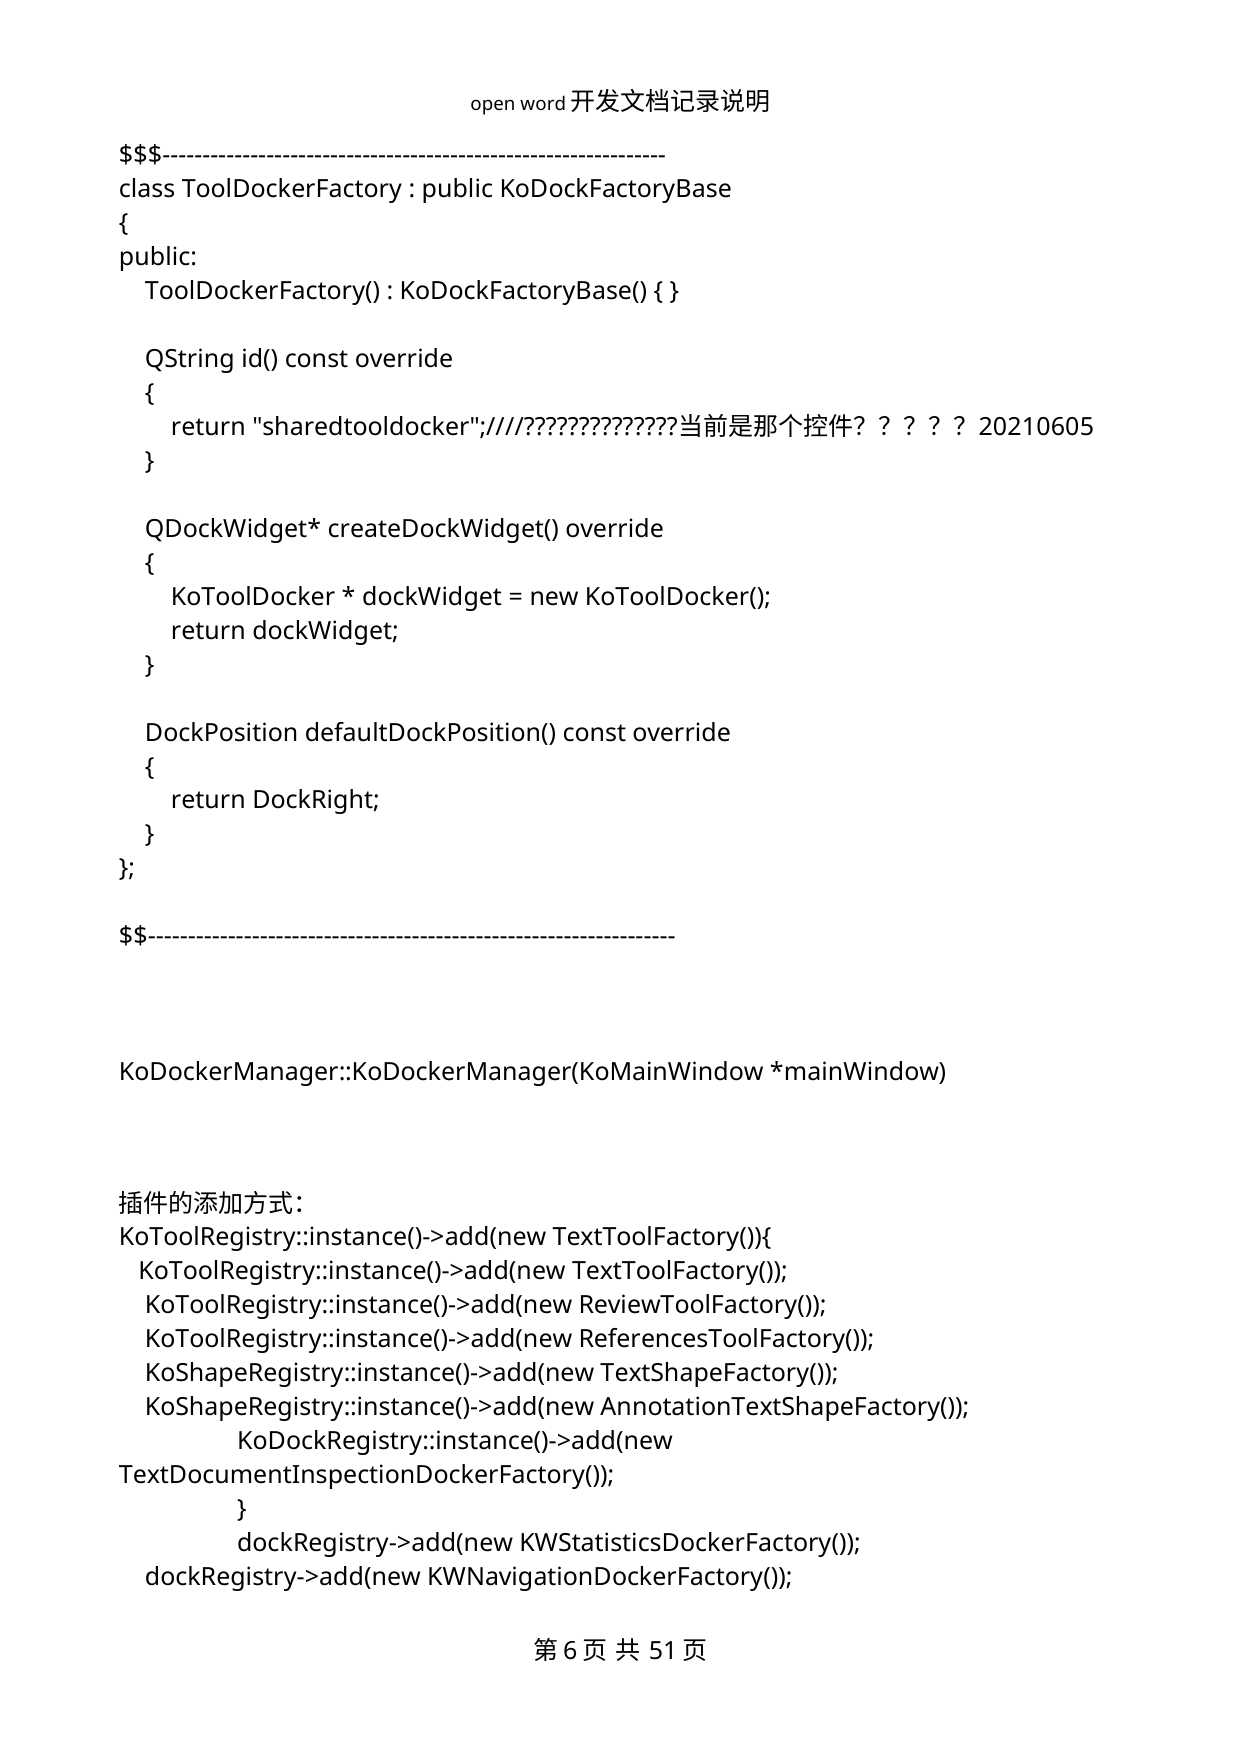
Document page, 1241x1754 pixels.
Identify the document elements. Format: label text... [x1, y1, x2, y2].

text KoDockerManager::KoDockerManager(KoMainWindow *mainWindow) [119, 1054, 1121, 1088]
text QDockWidget* createDockWidget() override [119, 511, 1121, 545]
text KoToolRegistry::instance()->add(new TextToolFactory()){ [119, 1219, 1121, 1253]
text } [119, 816, 1121, 850]
text DockPosition defaultDockPosition() const override [119, 714, 1121, 748]
text } [119, 443, 1121, 477]
text { [119, 545, 1121, 579]
text } [119, 647, 1121, 681]
text QString id() const override [119, 341, 1121, 375]
text dockRegistry->add(new KWStatisticsDockerFactory()); [119, 1524, 1121, 1558]
text class ToolDockerFactory : public KoDockFactoryBase [119, 171, 1121, 205]
text KoToolRegistry::instance()->add(new TextToolFactory()); [119, 1253, 1121, 1287]
text { [119, 205, 1121, 239]
text return DockRight; [119, 782, 1121, 816]
text return "sharedtooldocker";////??????????????当前是那个控件？？？？？20210605 [119, 409, 1121, 443]
text { [119, 748, 1121, 782]
text dockRegistry->add(new KWNavigationDockerFactory()); [119, 1558, 1121, 1592]
text KoDockRegistry::instance()->add(new TextDocumentInspectionDockerFactory()); [119, 1423, 1121, 1491]
text { [119, 375, 1121, 409]
text ToolDockerFactory() : KoDockFactoryBase() { } [119, 273, 1121, 307]
text 插件的添加方式： [119, 1190, 1121, 1219]
text $$$--------------------------------------------------------------- [119, 137, 1121, 171]
text KoToolDocker * dockWidget = new KoToolDocker(); [119, 579, 1121, 613]
text public: [119, 239, 1121, 273]
text }; [119, 850, 1121, 884]
text KoToolRegistry::instance()->add(new ReferencesToolFactory()); [119, 1321, 1121, 1355]
text KoShapeRegistry::instance()->add(new TextShapeFactory()); [119, 1355, 1121, 1389]
text KoShapeRegistry::instance()->add(new AnnotationTextShapeFactory()); [119, 1389, 1121, 1423]
text $$------------------------------------------------------------------ [119, 918, 1121, 952]
text } [119, 1491, 1121, 1524]
text return dockWidget; [119, 613, 1121, 647]
text KoToolRegistry::instance()->add(new ReviewToolFactory()); [119, 1287, 1121, 1321]
